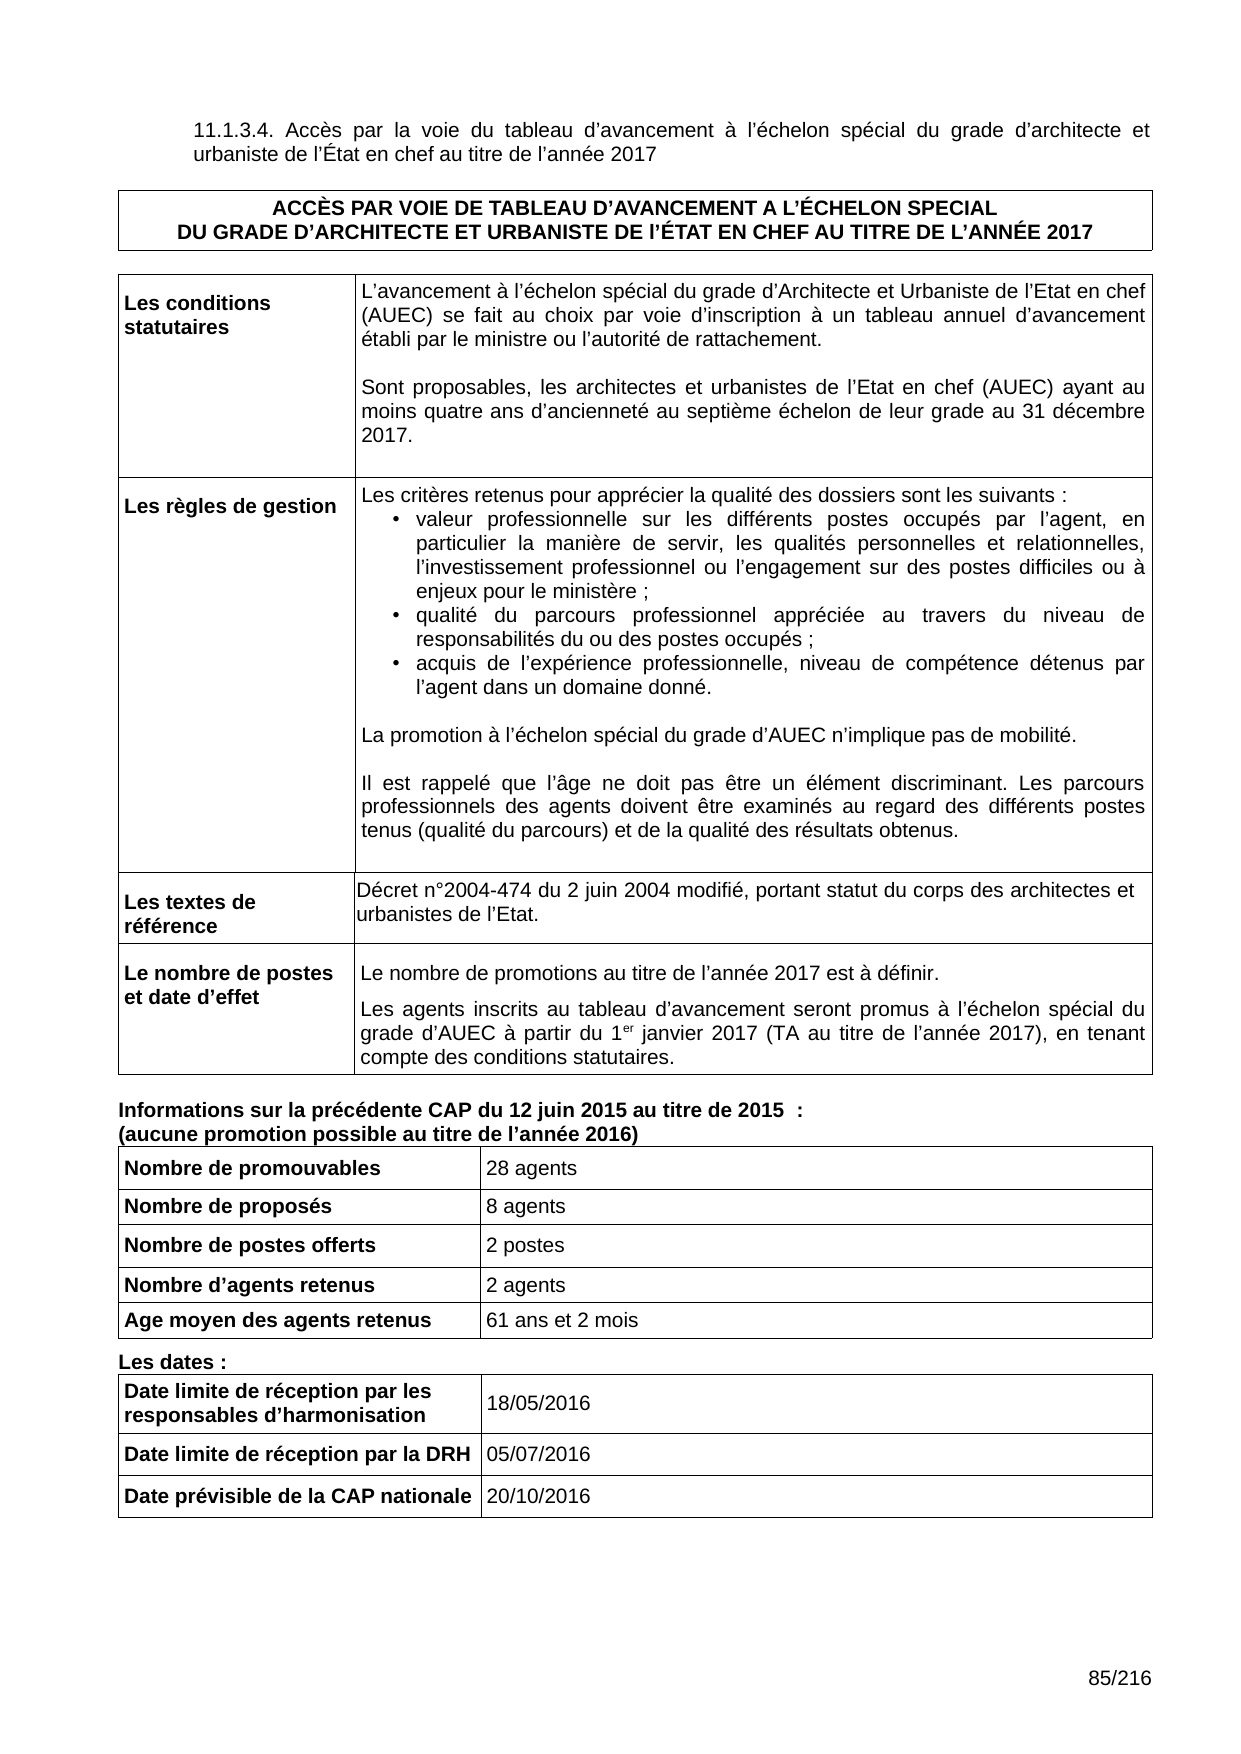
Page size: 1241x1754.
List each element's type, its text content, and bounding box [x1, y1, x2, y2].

text Les dates : [118, 1349, 1152, 1373]
table_header Décret n°2004-474 du 2 juin 2004 modifié, portant statut du corps des architectes et urbanistes de l’Etat. [355, 873, 1152, 943]
text (aucune promotion possible au titre de l’année 2016) [118, 1122, 1152, 1146]
table_cell 8 agents [481, 1190, 1152, 1224]
table_header Nombre de promouvables [119, 1147, 480, 1188]
table_cell Date prévisible de la CAP nationale [119, 1476, 481, 1517]
table_cell Age moyen des agents retenus [119, 1303, 480, 1338]
table_cell 05/07/2016 [482, 1434, 1152, 1475]
table_cell Les critères retenus pour apprécier la qualité des dossiers sont les suivants : valeur professionnelle sur les différents postes occupés par l’agent, en particulier la manière de servir, les qualités personnelles et relationnelles, l’investissement professionnel ou l’engagement sur des postes difficiles ou à enjeux pour le ministère ; qualité du parcours professionnel appréciée au travers du niveau de responsabilités du ou des postes occupés ; acquis de l’expérience professionnelle, niveau de compétence détenus par l’agent dans un domaine donné. La promotion à l’échelon spécial du grade d’AUEC n’implique pas de mobilité. Il est rappelé que l’âge ne doit pas être un élément discriminant. Les parcours professionnels des agents doivent être examinés au regard des différents postes tenus (qualité du parcours) et de la qualité des résultats obtenus. [356, 478, 1152, 872]
table_cell 20/10/2016 [482, 1476, 1152, 1517]
table_cell Date limite de réception par la DRH [119, 1434, 481, 1475]
table_cell Nombre d’agents retenus [119, 1268, 480, 1302]
table_header Date limite de réception par les responsables d’harmonisation [119, 1375, 481, 1433]
table_header L’avancement à l’échelon spécial du grade d’Architecte et Urbaniste de l’Etat en chef (AUEC) se fait au choix par voie d’inscription à un tableau annuel d’avancement établi par le ministre ou l’autorité de rattachement. Sont proposables, les architectes et urbanistes de l’Etat en chef (AUEC) ayant au moins quatre ans d’ancienneté au septième échelon de leur grade au 31 décembre 2017. [356, 275, 1152, 477]
table_header Les conditions statutaires [119, 275, 355, 477]
table_cell Le nombre de postes et date d’effet [119, 944, 354, 1074]
table_cell 61 ans et 2 mois [481, 1303, 1152, 1338]
table_header 28 agents [481, 1147, 1152, 1188]
text Informations sur la précédente CAP du 12 juin 2015 au titre de 2015 : [118, 1098, 1152, 1122]
table_header Les textes de référence [119, 873, 354, 943]
table_cell Nombre de proposés [119, 1190, 480, 1224]
table_cell 2 agents [481, 1268, 1152, 1302]
table_cell Les règles de gestion [119, 478, 355, 872]
subtitle 11.1.3.4. Accès par la voie du tableau d’avancement à l’échelon spécial du grade d’architecte et urbaniste de l’État en chef au titre de l’année 2017 [118, 118, 1152, 166]
table_cell 2 postes [481, 1225, 1152, 1267]
table_header ACCÈS PAR VOIE DE TABLEAU D’AVANCEMENT A L’ÉCHELON SPECIAL DU GRADE D’ARCHITECTE ET URBANISTE DE l’éTAT EN CHEF AU TITRE DE L’ANNÉE 2017 [119, 191, 1152, 249]
table_header 18/05/2016 [482, 1375, 1152, 1433]
table_cell Le nombre de promotions au titre de l’année 2017 est à définir. Les agents inscrits au tableau d’avancement seront promus à l’échelon spécial du grade d’AUEC à partir du 1er janvier 2017 (TA au titre de l’année 2017), en tenant compte des conditions statutaires. [355, 944, 1152, 1074]
table_cell Nombre de postes offerts [119, 1225, 480, 1267]
